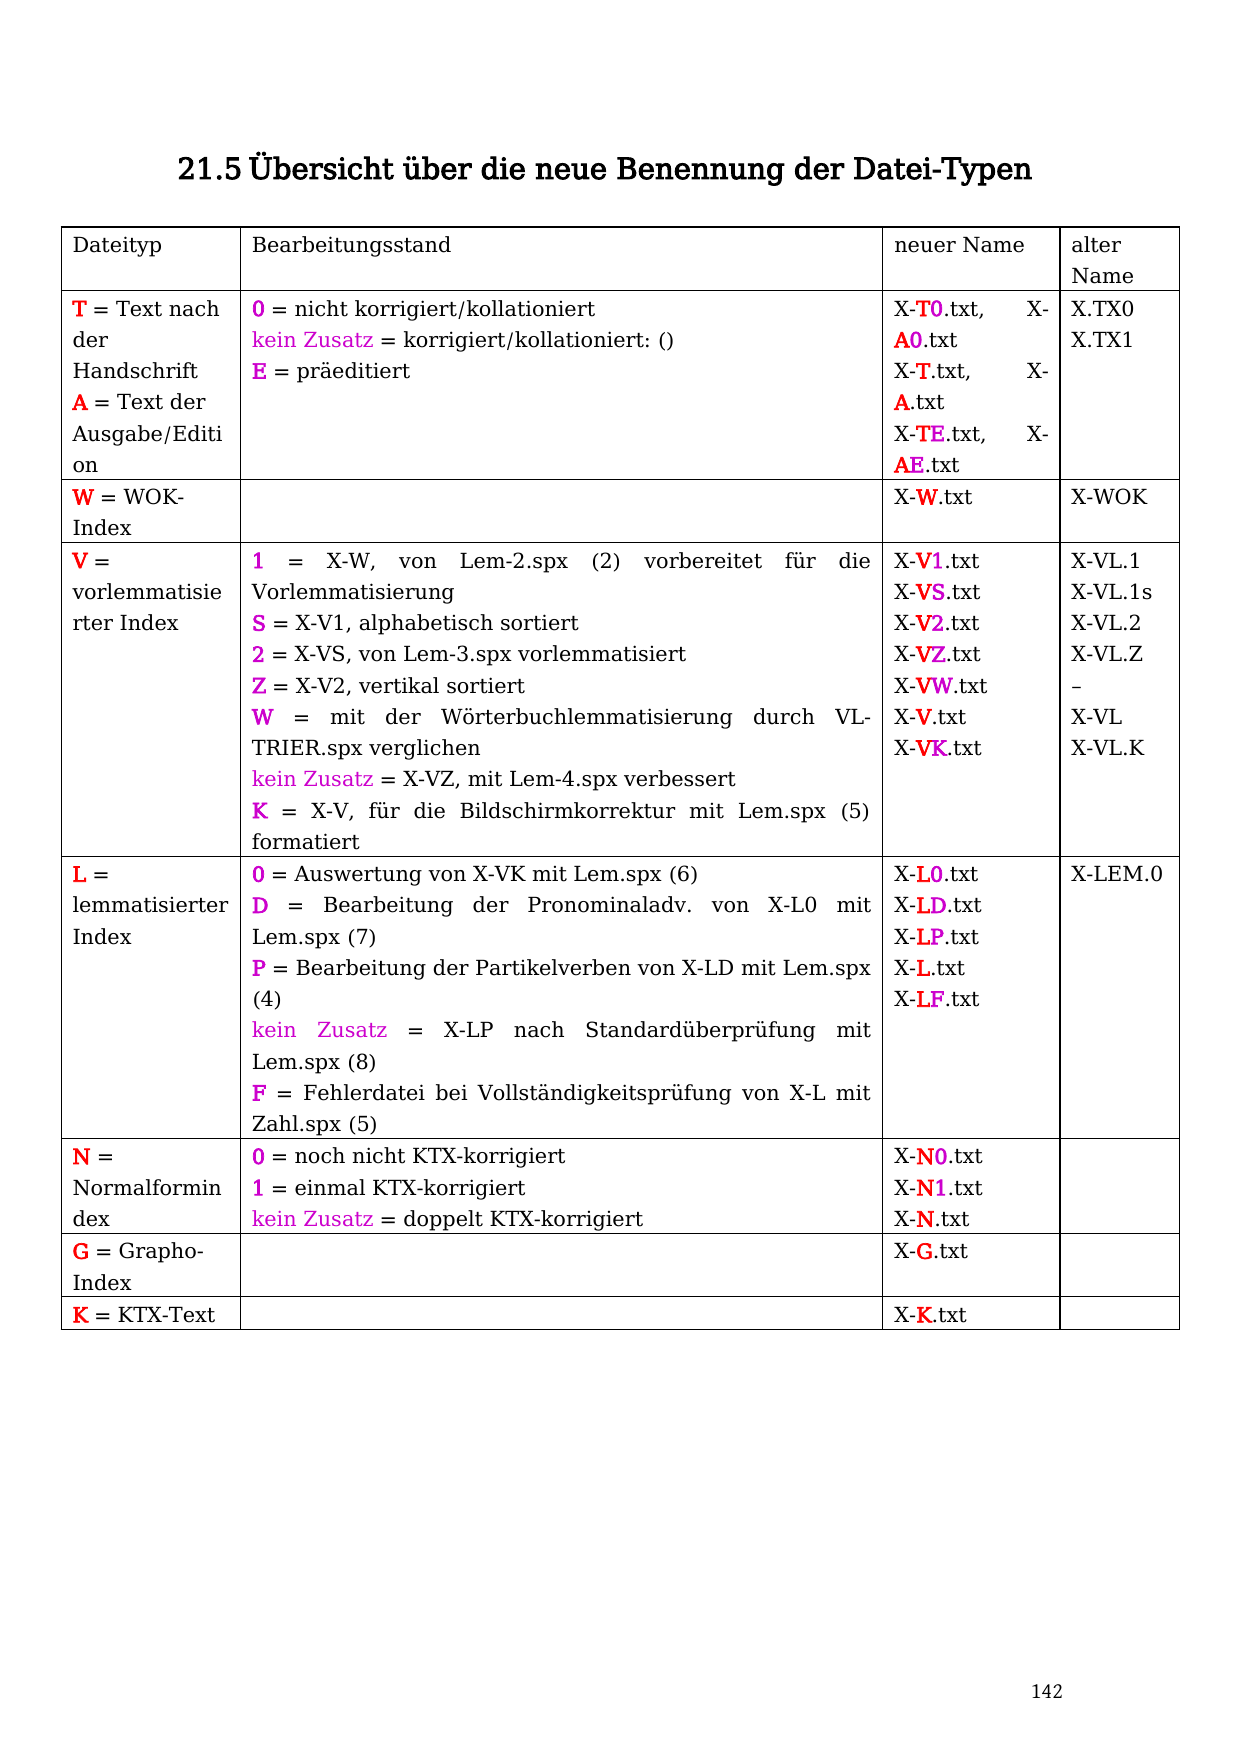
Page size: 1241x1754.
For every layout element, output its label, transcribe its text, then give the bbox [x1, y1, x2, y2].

table_cell V = vorlemmatisierter Index [62, 543, 240, 856]
table_cell 0 = noch nicht KTX-korrigiert 1 = einmal KTX-korrigiert kein Zusatz = doppelt KTX-korrigiert [241, 1139, 882, 1233]
table_cell X-VL.1 X-VL.1s X-VL.2 X-VL.Z – X-VL X-VL.K [1061, 543, 1179, 856]
table_cell X-T0.txt, X-A0.txt X-T.txt, X-A.txt X-TE.txt, X-AE.txt [883, 291, 1059, 478]
table_cell X-LEM.0 [1061, 857, 1179, 1138]
table_cell [241, 480, 882, 542]
table_header Dateityp [62, 228, 240, 290]
table_cell X-G.txt [883, 1234, 1059, 1296]
table_cell X-N0.txt X-N1.txt X-N.txt [883, 1139, 1059, 1233]
table_cell 0 = nicht korrigiert/kollationiert kein Zusatz = korrigiert/kollationiert: () E = präeditiert [241, 291, 882, 478]
table_cell 0 = Auswertung von X-VK mit Lem.spx (6) D = Bearbeitung der Pronominaladv. von X-L0 mit Lem.spx (7) P = Bearbeitung der Partikelverben von X-LD mit Lem.spx (4) kein Zusatz = X-LP nach Standardüberprüfung mit Lem.spx (8) F = Fehlerdatei bei Vollständigkeitsprüfung von X-L mit Zahl.spx (5) [241, 857, 882, 1138]
table_cell W = WOK-Index [62, 480, 240, 542]
table_cell G = Grapho-Index [62, 1234, 240, 1296]
table_header neuer Name [883, 228, 1059, 290]
table_cell X-WOK [1061, 480, 1179, 542]
table_cell 1 = X-W, von Lem-2.spx (2) vorbereitet für die Vorlemmatisierung S = X-V1, alphabetisch sortiert 2 = X-VS, von Lem-3.spx vorlemmatisiert Z = X-V2, vertikal sortiert W = mit der Wörterbuchlemmatisierung durch VL-TRIER.spx verglichen kein Zusatz = X-VZ, mit Lem-4.spx verbessert K = X-V, für die Bildschirmkorrektur mit Lem.spx (5) formatiert [241, 543, 882, 856]
table_header alter Name [1061, 228, 1179, 290]
subtitle Übersicht über die neue Benennung der Datei-Typen [177, 156, 1063, 185]
table_cell T = Text nach der Handschrift A = Text der Ausgabe/Edition [62, 291, 240, 478]
table_cell [241, 1297, 882, 1328]
table_cell X-K.txt [883, 1297, 1059, 1328]
table_cell [1061, 1297, 1179, 1328]
table_cell L = lemmatisierter Index [62, 857, 240, 1138]
table_header Bearbeitungsstand [241, 228, 882, 290]
table_cell X-L0.txt X-LD.txt X-LP.txt X-L.txt X-LF.txt [883, 857, 1059, 1138]
table_cell N = Normalformindex [62, 1139, 240, 1233]
table_cell [1061, 1234, 1179, 1296]
table_cell X.TX0 X.TX1 [1061, 291, 1179, 478]
table_cell K = KTX-Text [62, 1297, 240, 1328]
table_cell [1061, 1139, 1179, 1233]
table_cell X-W.txt [883, 480, 1059, 542]
table_cell [241, 1234, 882, 1296]
table_cell X-V1.txt X-VS.txt X-V2.txt X-VZ.txt X-VW.txt X-V.txt X-VK.txt [883, 543, 1059, 856]
